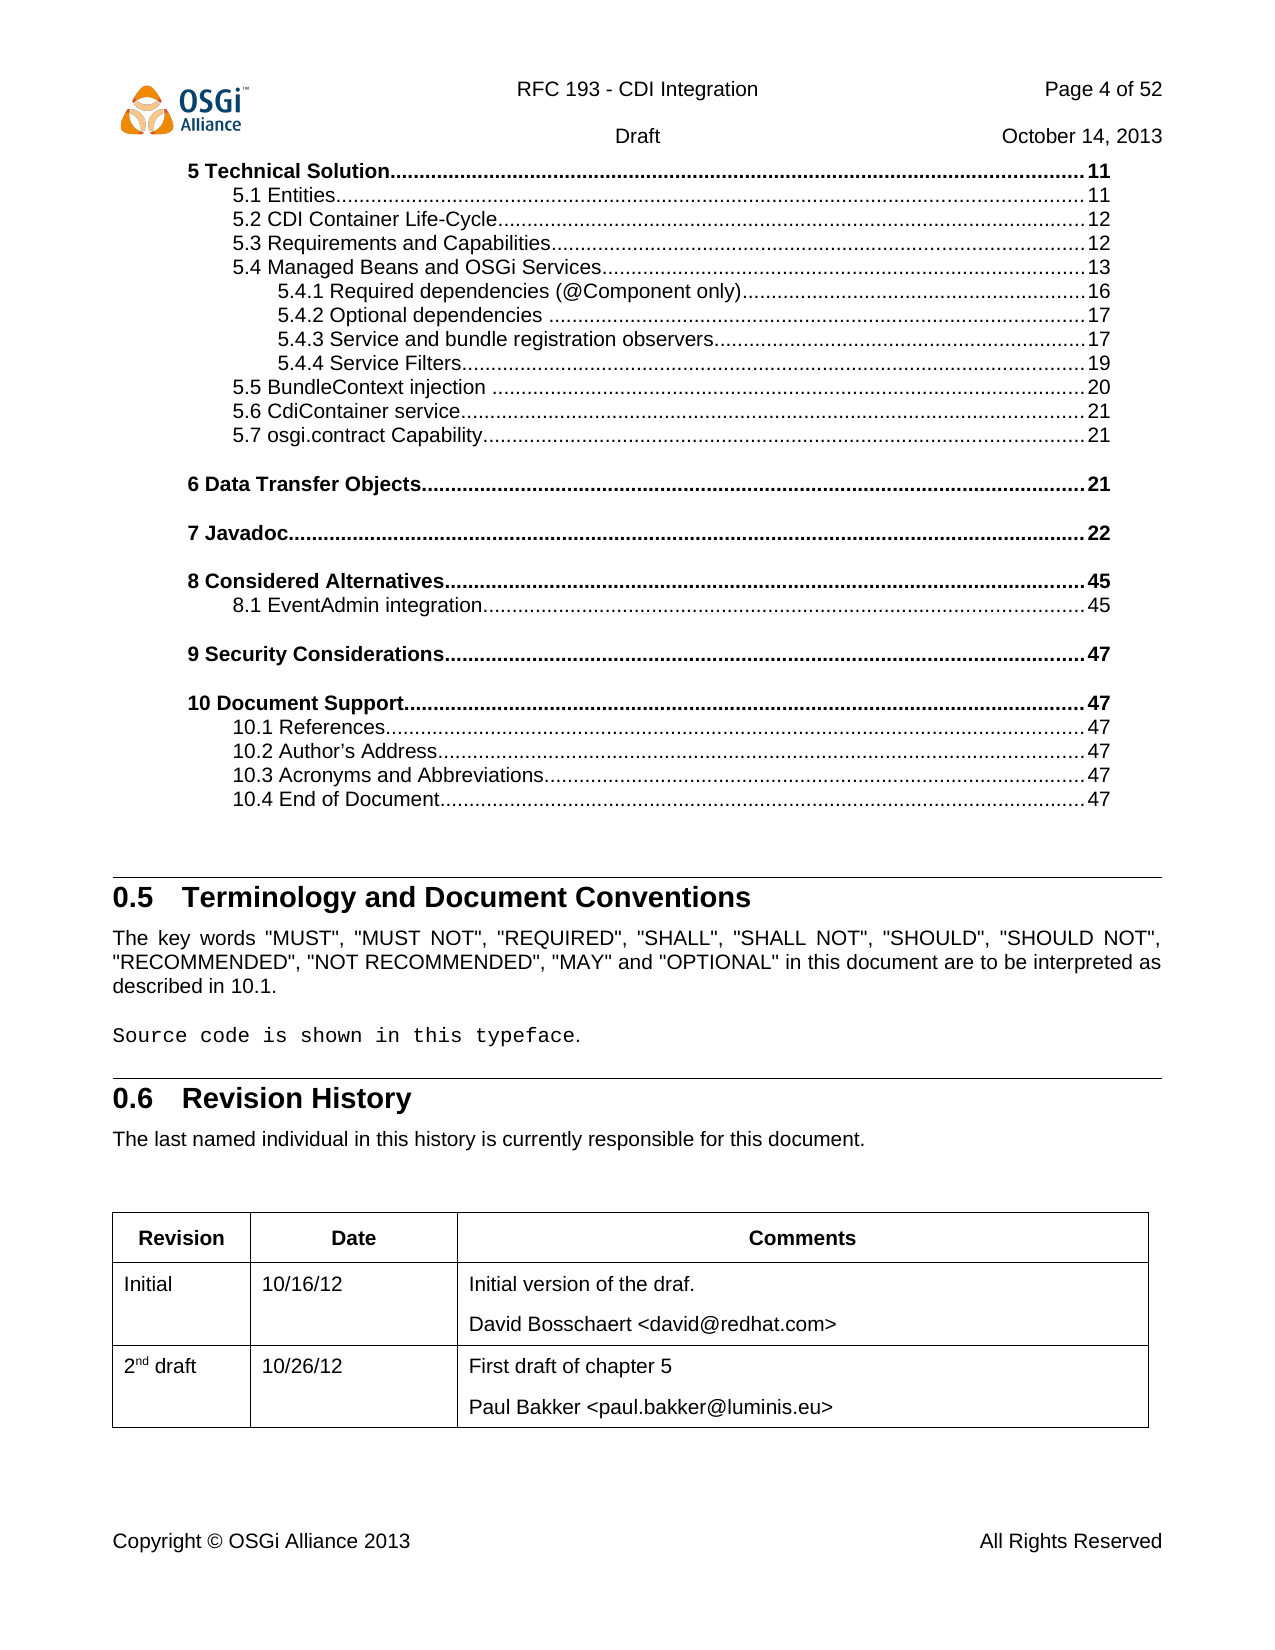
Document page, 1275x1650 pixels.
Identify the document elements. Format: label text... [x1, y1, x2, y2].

table_cell 2nd draft [113, 1346, 250, 1427]
text 8 Considered Alternatives 45 [187, 569, 1162, 593]
text 5.1 Entities 11 [232, 183, 1162, 207]
text 5.6 CdiContainer service 21 [232, 398, 1162, 422]
text 5 Technical Solution 11 [187, 159, 1162, 183]
table_cell Initial version of the draf. David Bosschaert <david@redhat.com> [458, 1263, 1148, 1344]
text Source code is shown in this typeface. [112, 1023, 1162, 1048]
text 10.2 Author’s Address 47 [232, 739, 1162, 763]
text 5.7 osgi.contract Capability 21 [232, 422, 1162, 446]
text 5.2 CDI Container Life-Cycle 12 [232, 207, 1162, 231]
text 5.5 BundleContext injection 20 [232, 374, 1162, 398]
text 5.4 Managed Beans and OSGi Services 13 [232, 255, 1162, 279]
subtitle Terminology and Document Conventions [112, 878, 1162, 913]
text 9 Security Considerations 47 [187, 642, 1162, 666]
text 5.4.3 Service and bundle registration observers 17 [277, 327, 1162, 351]
text 10.4 End of Document 47 [232, 787, 1162, 811]
text 7 Javadoc 22 [187, 520, 1162, 544]
picture [113, 78, 257, 142]
table_header Revision [113, 1213, 250, 1262]
text The key words "MUST", "MUST NOT", "REQUIRED", "SHALL", "SHALL NOT", "SHOULD", "SHOULD NOT", "RECOMMENDED", "NOT RECOMMENDED", "MAY" and "OPTIONAL" in this document are to be interpreted as described in 1. [112, 926, 1162, 998]
table_header Date [251, 1213, 457, 1262]
text 8.1 EventAdmin integration 45 [232, 593, 1162, 617]
text 6 Data Transfer Objects 21 [187, 471, 1162, 495]
text The last named individual in this history is currently responsible for this document. [112, 1127, 1162, 1151]
text 5.4.1 Required dependencies (@Component only) 16 [277, 279, 1162, 303]
text 5.4.4 Service Filters 19 [277, 351, 1162, 374]
table_cell 26/10/12 [251, 1346, 457, 1427]
text 10.3 Acronyms and Abbreviations 47 [232, 763, 1162, 787]
table_cell Initial [113, 1263, 250, 1344]
text 10.1 References 47 [232, 715, 1162, 739]
table_cell 16/10/12 [251, 1263, 457, 1344]
subtitle Revision History [112, 1079, 1162, 1114]
text 10 Document Support 47 [187, 691, 1162, 715]
text 5.3 Requirements and Capabilities 12 [232, 231, 1162, 255]
table_header Comments [458, 1213, 1148, 1262]
table_cell First draft of chapter 5 Paul Bakker <paul.bakker@luminis.eu> [458, 1346, 1148, 1427]
text 5.4.2 Optional dependencies 17 [277, 303, 1162, 327]
